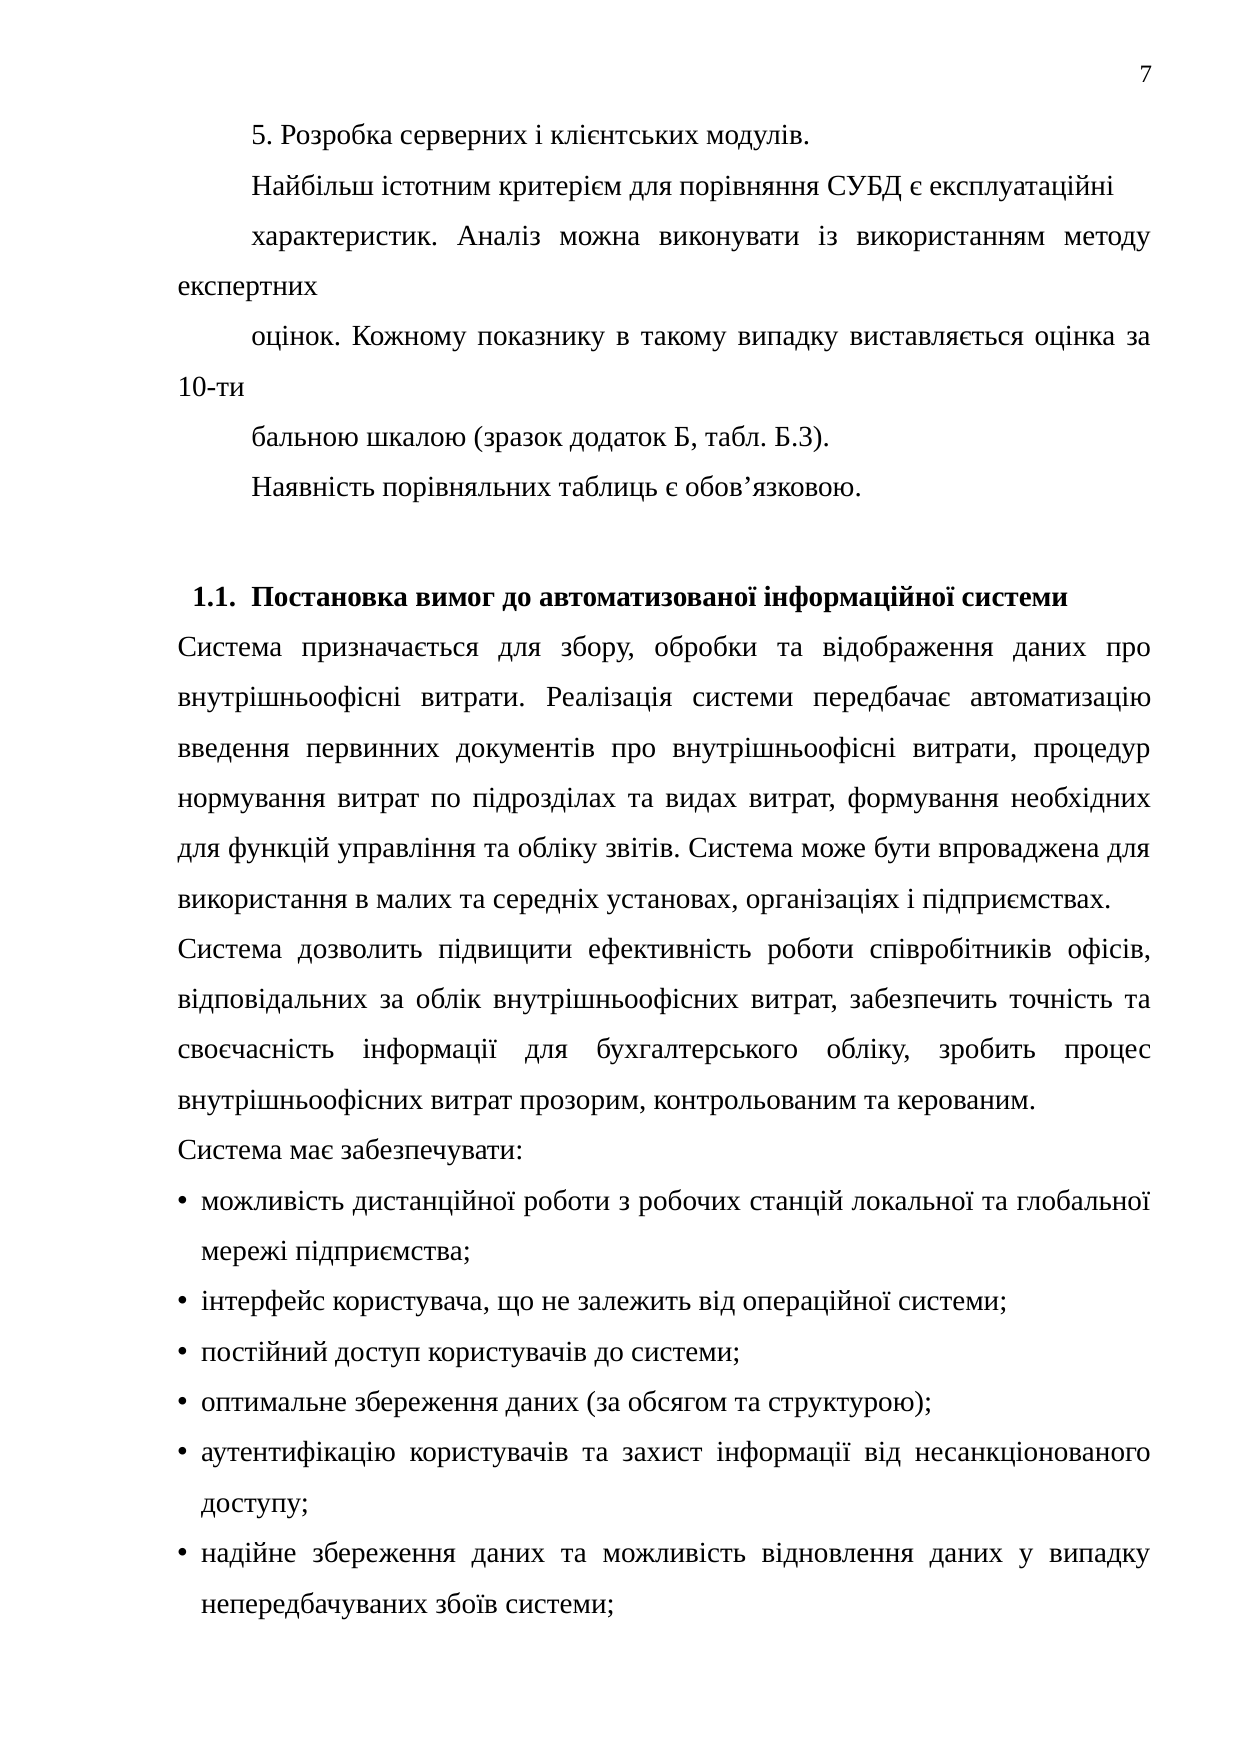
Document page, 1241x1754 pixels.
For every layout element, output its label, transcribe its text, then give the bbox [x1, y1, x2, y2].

list постійний доступ користувачів до системи; [177, 1334, 1152, 1367]
text Система дозволить підвищити ефективність роботи співробітників офісів, відповідальних за облік внутрішньоофісних витрат, забезпечить точність та своєчасність інформації для бухгалтерського обліку, зробить процес внутрішньоофісних витрат прозорим, контрольованим та керованим. [177, 931, 1152, 1116]
text 5. Розробка серверних і клієнтських модулів. [177, 117, 1152, 151]
text оцінок. Кожному показнику в такому випадку виставляється оцінка за 10-ти [177, 318, 1152, 402]
list надійне збереження даних та можливість відновлення даних у випадку непередбачуваних збоїв системи; [177, 1535, 1152, 1619]
list можливість дистанційної роботи з робочих станцій локальної та глобальної мережі підприємства; [177, 1183, 1152, 1267]
text Система призначається для збору, обробки та відображення даних про внутрішньоофісні витрати. Реалізація системи передбачає автоматизацію введення первинних документів про внутрішньоофісні витрати, процедур нормування витрат по підрозділах та видах витрат, формування необхідних для функцій управління та обліку звітів. Система може бути впроваджена для використання в малих та середніх установах, організаціях і підприємствах. [177, 629, 1152, 914]
list оптимальне збереження даних (за обсягом та структурою); [177, 1384, 1152, 1418]
list інтерфейс користувача, що не залежить від операційної системи; [177, 1283, 1152, 1317]
text Наявність порівняльних таблиць є обов’язковою. [177, 469, 1152, 503]
text Система має забезпечувати: [177, 1132, 1152, 1166]
list аутентифікацію користувачів та захист інформації від несанкціонованого доступу; [177, 1434, 1152, 1518]
subtitle Постановка вимог до автоматизованої інформаційної системи [177, 579, 1152, 612]
text характеристик. Аналіз можна виконувати із використанням методу експертних [177, 218, 1152, 302]
text Найбільш істотним критерієм для порівняння СУБД є експлуатаційні [177, 168, 1152, 201]
text бальною шкалою (зразок додаток Б, табл. Б.3). [177, 419, 1152, 453]
